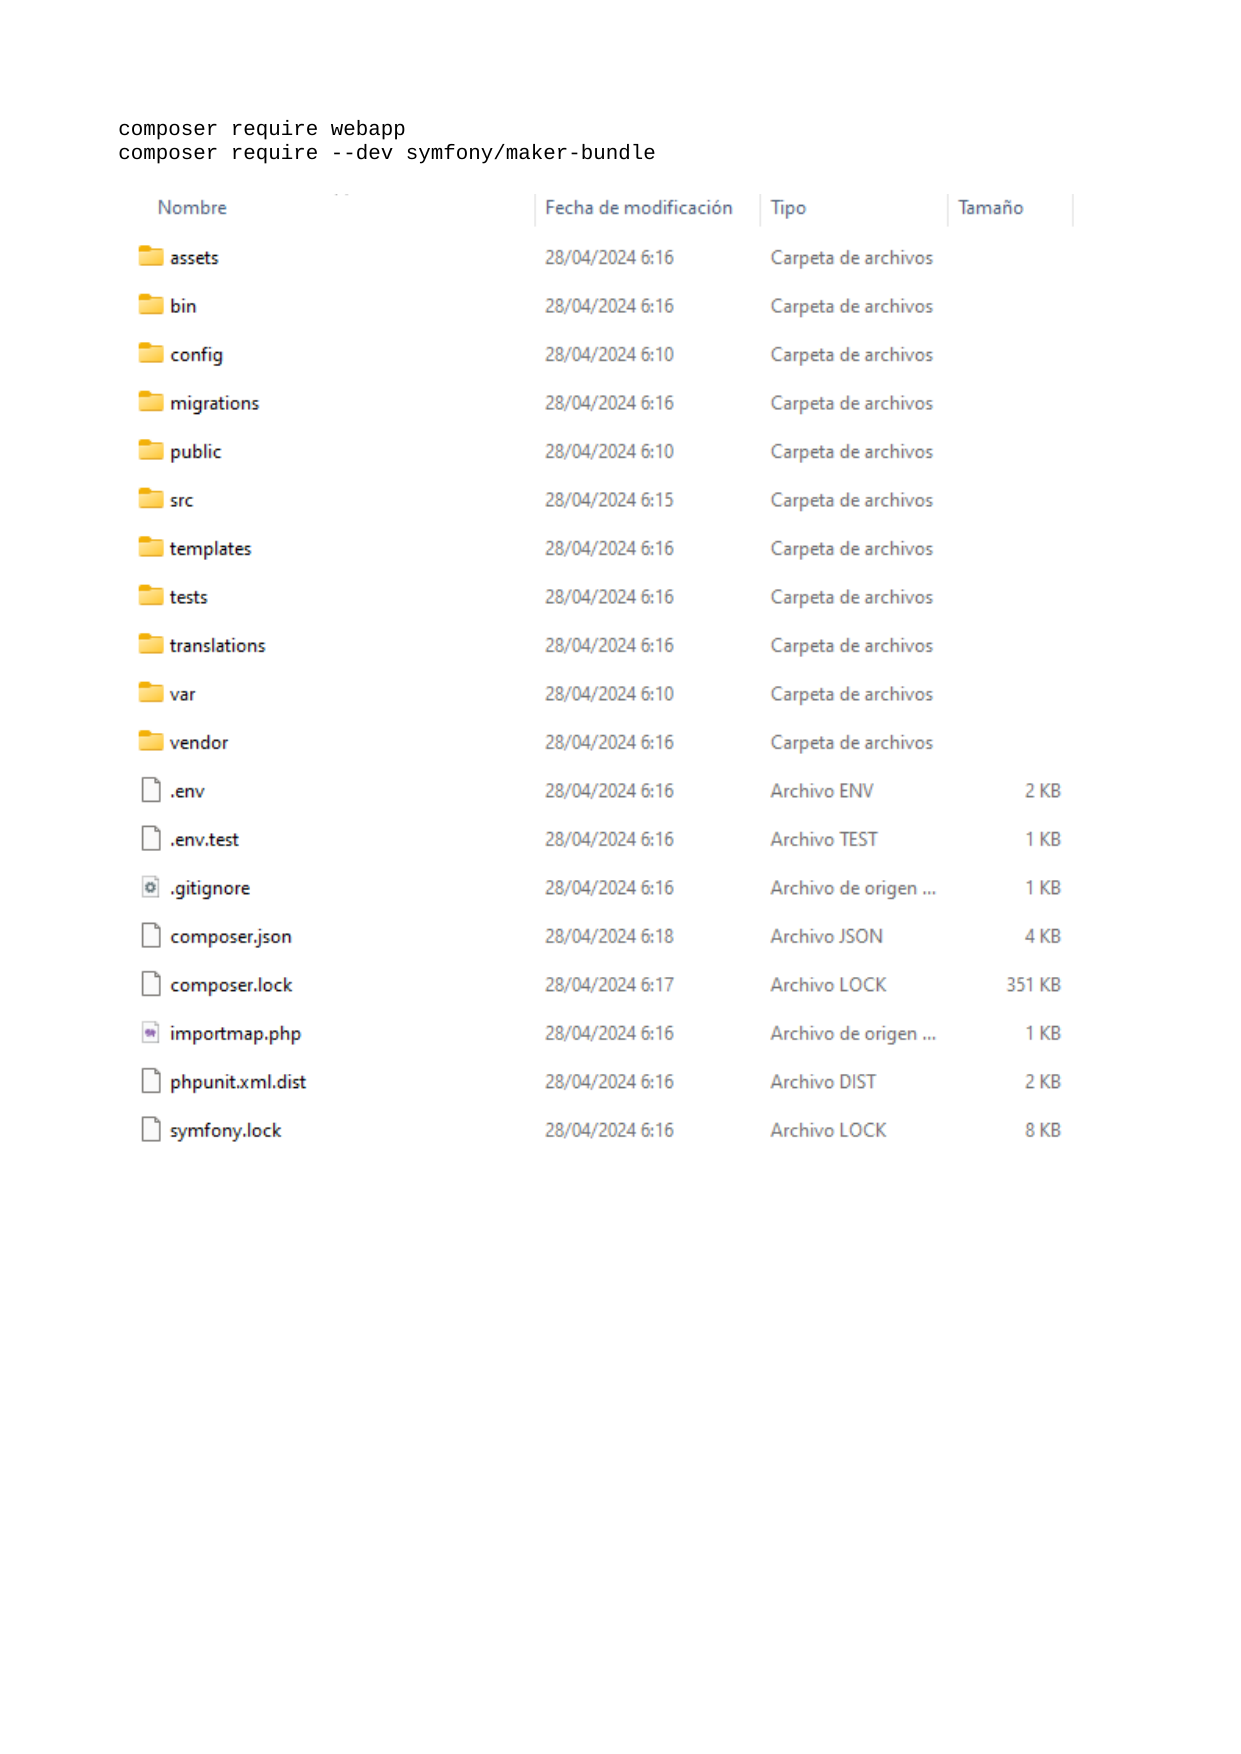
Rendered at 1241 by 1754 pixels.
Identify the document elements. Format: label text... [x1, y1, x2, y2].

text composer require webapp [118, 118, 1122, 142]
picture [114, 194, 1074, 1159]
text composer require --dev symfony/maker-bundle [118, 142, 1122, 189]
